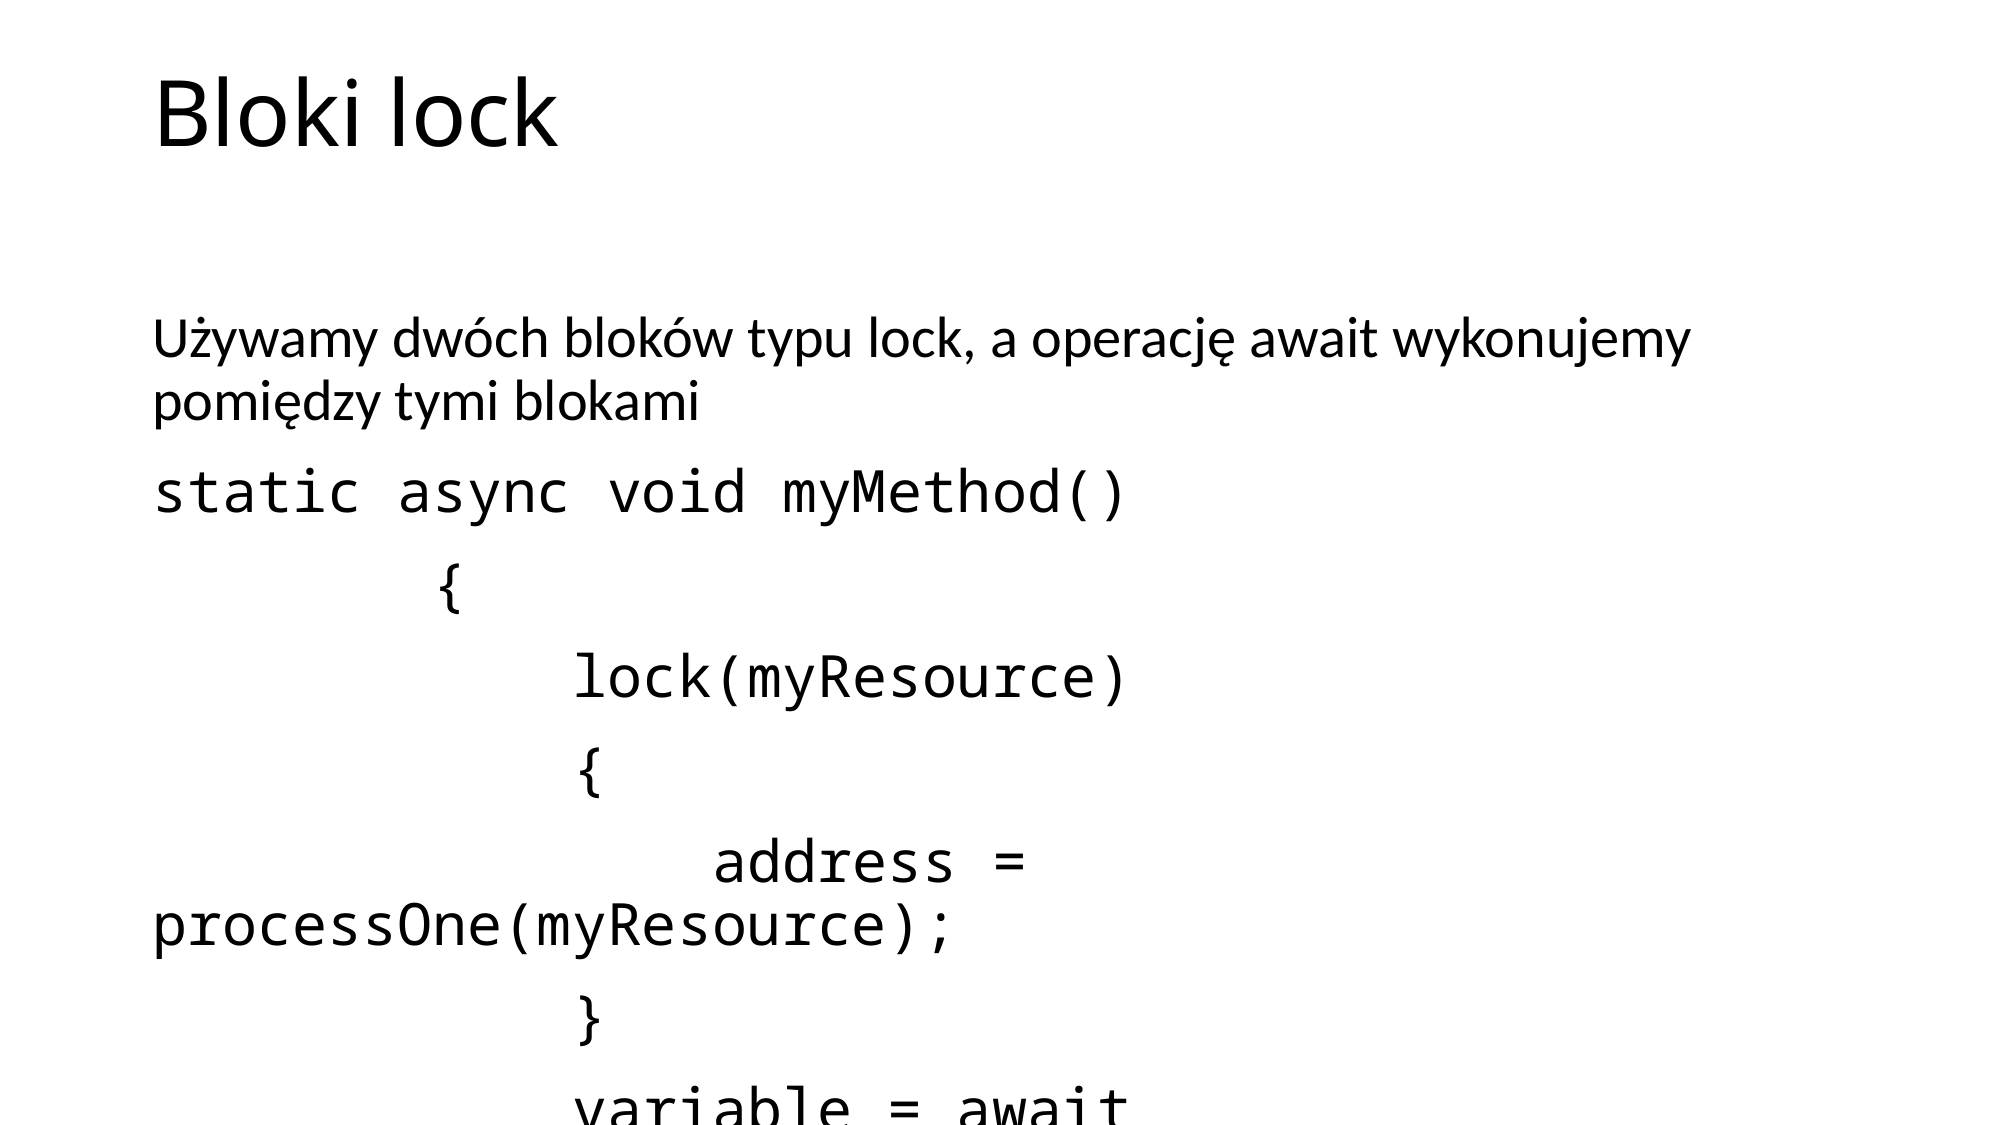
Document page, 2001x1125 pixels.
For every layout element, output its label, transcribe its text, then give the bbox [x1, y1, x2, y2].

title Bloki lock [137, 59, 1863, 278]
list Używamy dwóch bloków typu lock, a operację await wykonujemy pomiędzy tymi blokami static async void myMethod() { lock(myResource) { address = processOne(myResource); } variable = await methodAsync(address) lock(myResource) { myResource.SetVariable(variable); } } [137, 299, 1863, 1014]
